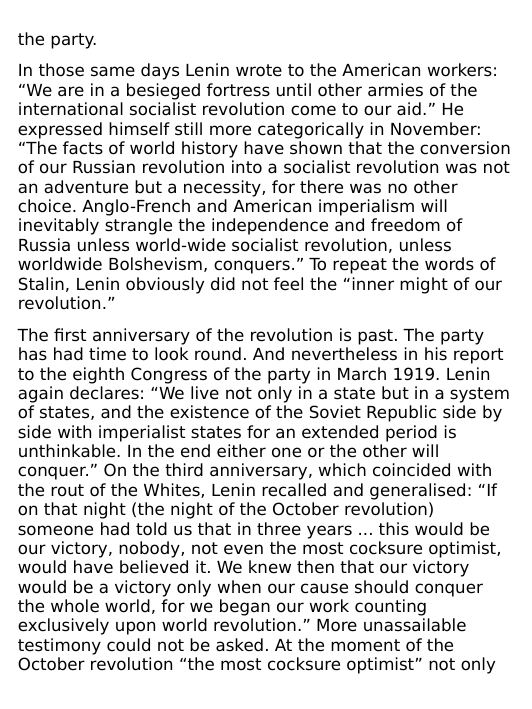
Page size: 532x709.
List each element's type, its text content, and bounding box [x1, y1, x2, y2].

text the party. [18, 29, 514, 49]
text In those same days Lenin wrote to the American workers: “We are in a besieged fortress until other armies of the international socialist revolution come to our aid.” He expressed himself still more categorically in November: “The facts of world history have shown that the conversion of our Russian revolution into a socialist revolution was not an adventure but a necessity, for there was no other choice. Anglo-French and American imperialism will inevitably strangle the independence and freedom of Russia unless world-wide socialist revolution, unless worldwide Bolshevism, conquers.” To repeat the words of Stalin, Lenin obviously did not feel the “inner might of our revolution.” [18, 61, 514, 313]
text The first anniversary of the revolution is past. The party has had time to look round. And nevertheless in his report to the eighth Congress of the party in March 1919. Lenin again declares: “We live not only in a state but in a system of states, and the existence of the Soviet Republic side by side with imperialist states for an extended period is unthinkable. In the end either one or the other will conquer.” On the third anniversary, which coincided with the rout of the Whites, Lenin recalled and generalised: “If on that night (the night of the October revolution) someone had told us that in three years ... this would be our victory, nobody, not even the most cocksure optimist, would have believed it. We knew then that our victory would be a victory only when our cause should conquer the whole world, for we began our work counting exclusively upon world revolution.” More unassailable testimony could not be asked. At the moment of the October revolution “the most cocksure optimist” not only [18, 326, 514, 674]
